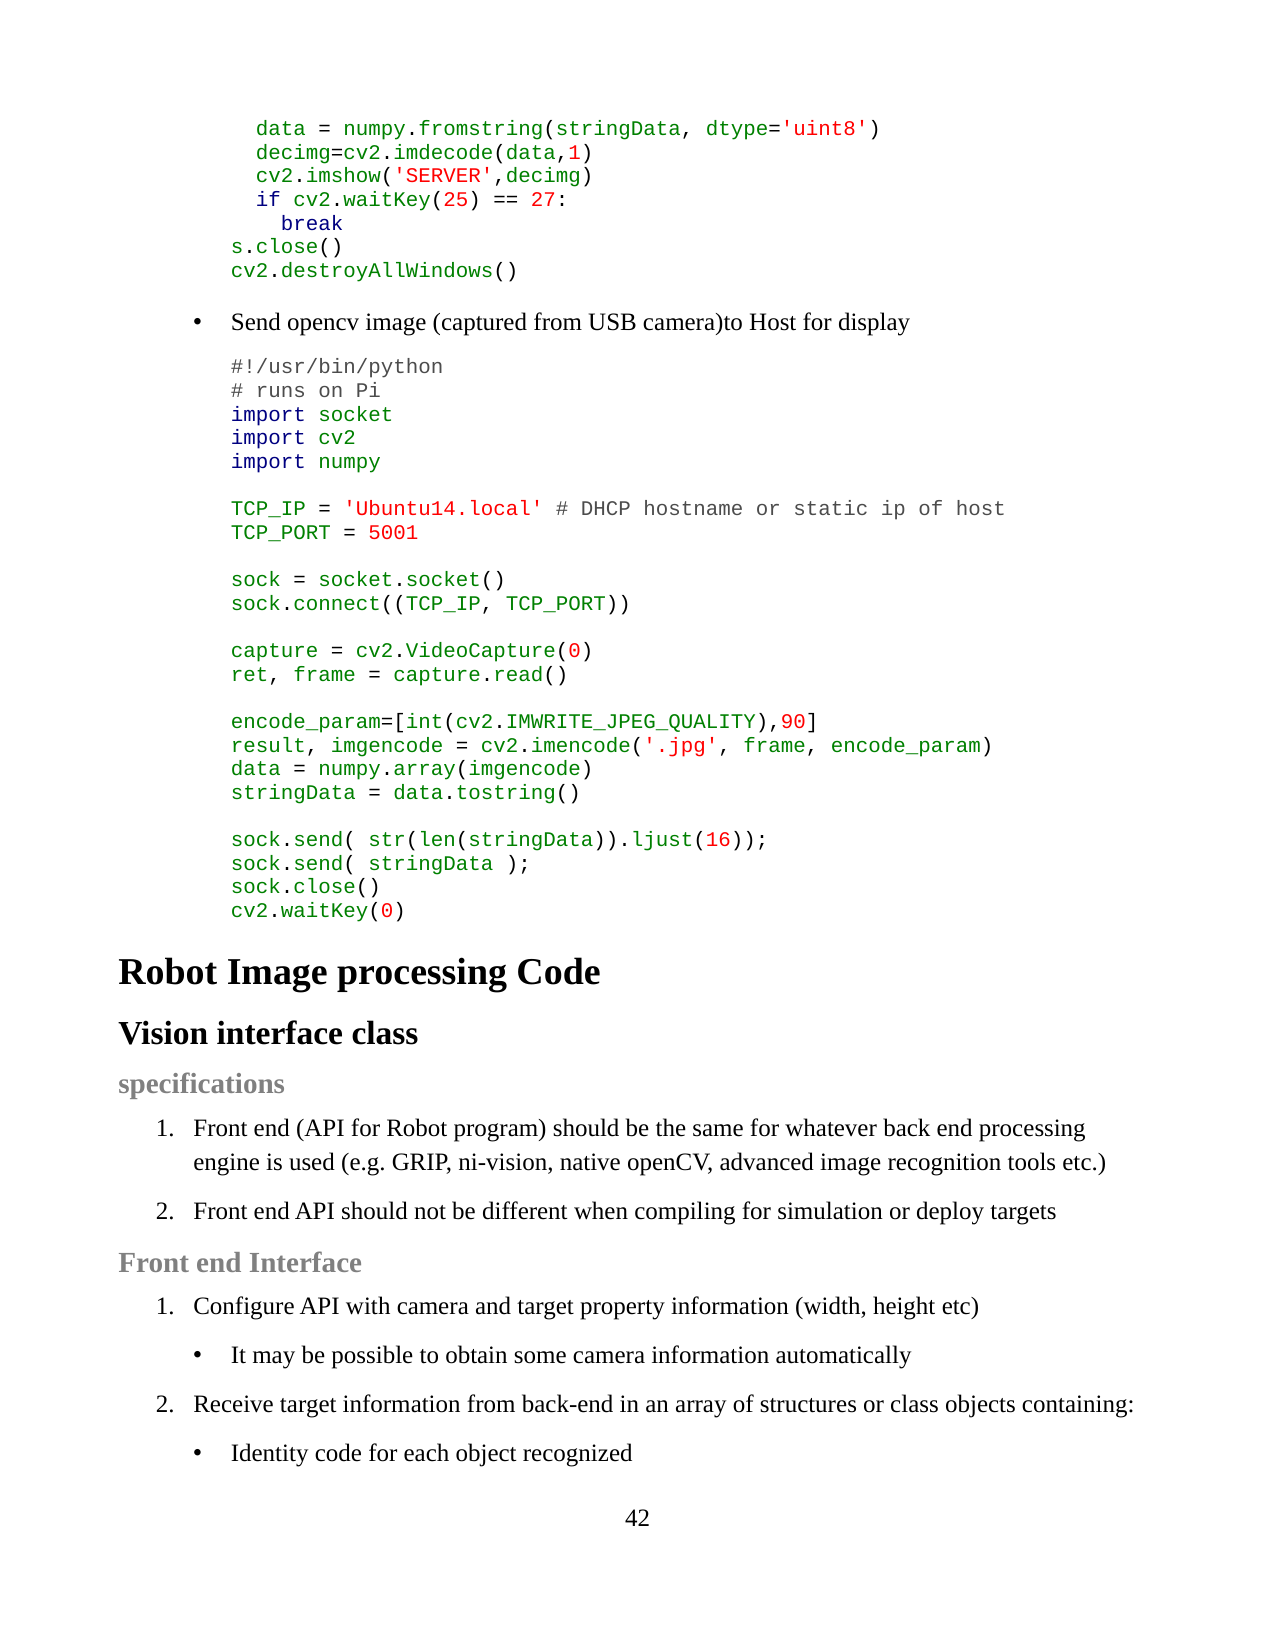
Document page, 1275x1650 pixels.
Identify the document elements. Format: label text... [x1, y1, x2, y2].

text # runs on Pi [231, 380, 1157, 404]
text cv2.waitKey(0) [231, 900, 1157, 924]
text TCP_PORT = 5001 [231, 522, 1157, 546]
text encode_param=[int(cv2.IMWRITE_JPEG_QUALITY),90] [231, 711, 1157, 735]
list Front end API should not be different when compiling for simulation or deploy targets [156, 1196, 1157, 1225]
text sock.connect((TCP_IP, TCP_PORT)) [231, 593, 1157, 616]
text cv2.destroyAllWindows() [231, 260, 1157, 284]
list Identity code for each object recognized [193, 1438, 1157, 1467]
text break [231, 213, 1157, 236]
text data = numpy.array(imgencode) [231, 758, 1157, 782]
text import numpy [231, 451, 1157, 474]
list Configure API with camera and target property information (width, height etc) [156, 1291, 1157, 1320]
text decimg=cv2.imdecode(data,1) [231, 142, 1157, 165]
list It may be possible to obtain some camera information automatically [193, 1340, 1157, 1369]
list Send opencv image (captured from USB camera)to Host for display [193, 307, 1157, 336]
text data = numpy.fromstring(stringData, dtype='uint8') [231, 118, 1157, 142]
text ret, frame = capture.read() [231, 664, 1157, 687]
subtitle Vision interface class [118, 1013, 1157, 1052]
text capture = cv2.VideoCapture(0) [231, 640, 1157, 664]
text result, imgencode = cv2.imencode('.jpg', frame, encode_param) [231, 735, 1157, 758]
text #!/usr/bin/python [231, 356, 1157, 380]
subtitle Front end Interface [118, 1245, 1157, 1279]
text cv2.imshow('SERVER',decimg) [231, 165, 1157, 189]
text import cv2 [231, 427, 1157, 451]
text sock.send( stringData ); [231, 853, 1157, 877]
subtitle specifications [118, 1067, 1157, 1100]
text import socket [231, 404, 1157, 427]
text if cv2.waitKey(25) == 27: [231, 189, 1157, 213]
text sock.close() [231, 877, 1157, 900]
text TCP_IP = 'Ubuntu14.local' # DHCP hostname or static ip of host [231, 498, 1157, 522]
text stringData = data.tostring() [231, 782, 1157, 806]
subtitle Robot Image processing Code [118, 949, 1157, 992]
text sock = socket.socket() [231, 569, 1157, 593]
text sock.send( str(len(stringData)).ljust(16)); [231, 829, 1157, 853]
text s.close() [231, 236, 1157, 260]
list Receive target information from back-end in an array of structures or class objects containing: [156, 1389, 1157, 1418]
list Front end (API for Robot program) should be the same for whatever back end processing engine is used (e.g. GRIP, ni-vision, native openCV, advanced image recognition tools etc.) [156, 1113, 1157, 1176]
